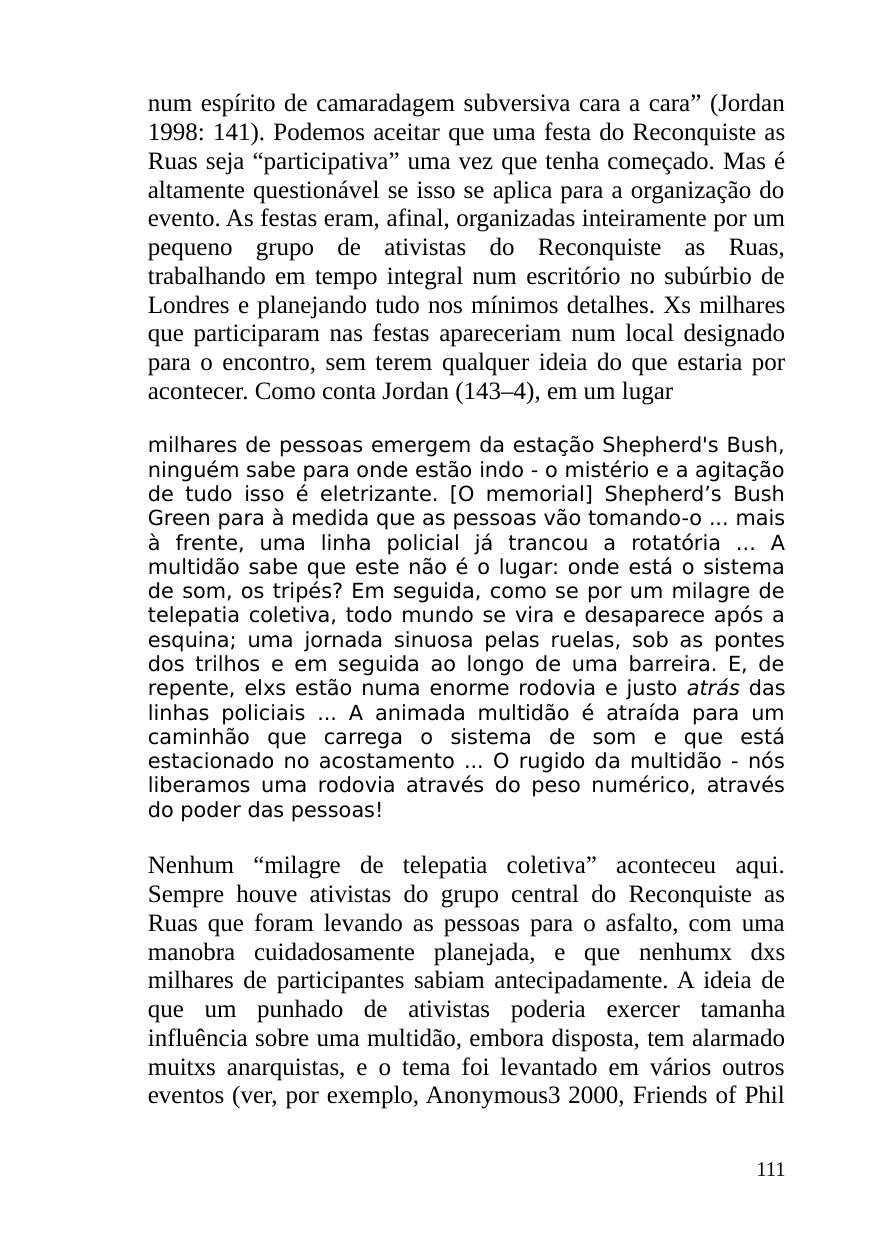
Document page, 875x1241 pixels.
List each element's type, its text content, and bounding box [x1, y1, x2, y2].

text num espírito de camaradagem subversiva cara a cara” (Jordan 1998: 141). Podemos aceitar que uma festa do Reconquiste as Ruas seja “participativa” uma vez que tenha começado. Mas é altamente questionável se isso se aplica para a organização do evento. As festas eram, afinal, organizadas inteiramente por um pequeno grupo de ativistas do Reconquiste as Ruas, trabalhando em tempo integral num escritório no subúrbio de Londres e planejando tudo nos mínimos detalhes. Xs milhares que participaram nas festas apareceriam num local designado para o encontro, sem terem qualquer ideia do que estaria por acontecer. Como conta Jordan (143–4), em um lugar [148, 88, 786, 405]
text milhares de pessoas emergem da estação Shepherd's Bush, ninguém sabe para onde estão indo - o mistério e a agitação de tudo isso é eletrizante. [O memorial] Shepherd’s Bush Green para à medida que as pessoas vão tomando-o ... mais à frente, uma linha policial já trancou a rotatória ... A multidão sabe que este não é o lugar: onde está o sistema de som, os tripés? Em seguida, como se por um milagre de telepatia coletiva, todo mundo se vira e desaparece após a esquina; uma jornada sinuosa pelas ruelas, sob as pontes dos trilhos e em seguida ao longo de uma barreira. E, de repente, elxs estão numa enorme rodovia e justo atrás das linhas policiais ... A animada multidão é atraída para um caminhão que carrega o sistema de som e que está estacionado no acostamento ... O rugido da multidão - nós liberamos uma rodovia através do peso numérico, através do poder das pessoas! [148, 433, 786, 822]
text Nenhum “milagre de telepatia coletiva” aconteceu aqui. Sempre houve ativistas do grupo central do Reconquiste as Ruas que foram levando as pessoas para o asfalto, com uma manobra cuidadosamente planejada, e que nenhumx dxs milhares de participantes sabiam antecipadamente. A ideia de que um punhado de ativistas poderia exercer tamanha influência sobre uma multidão, embora disposta, tem alarmado muitxs anarquistas, e o tema foi levantado em vários outros eventos (ver, por exemplo, Anonymous3 2000, Friends of Phil [148, 851, 786, 1109]
